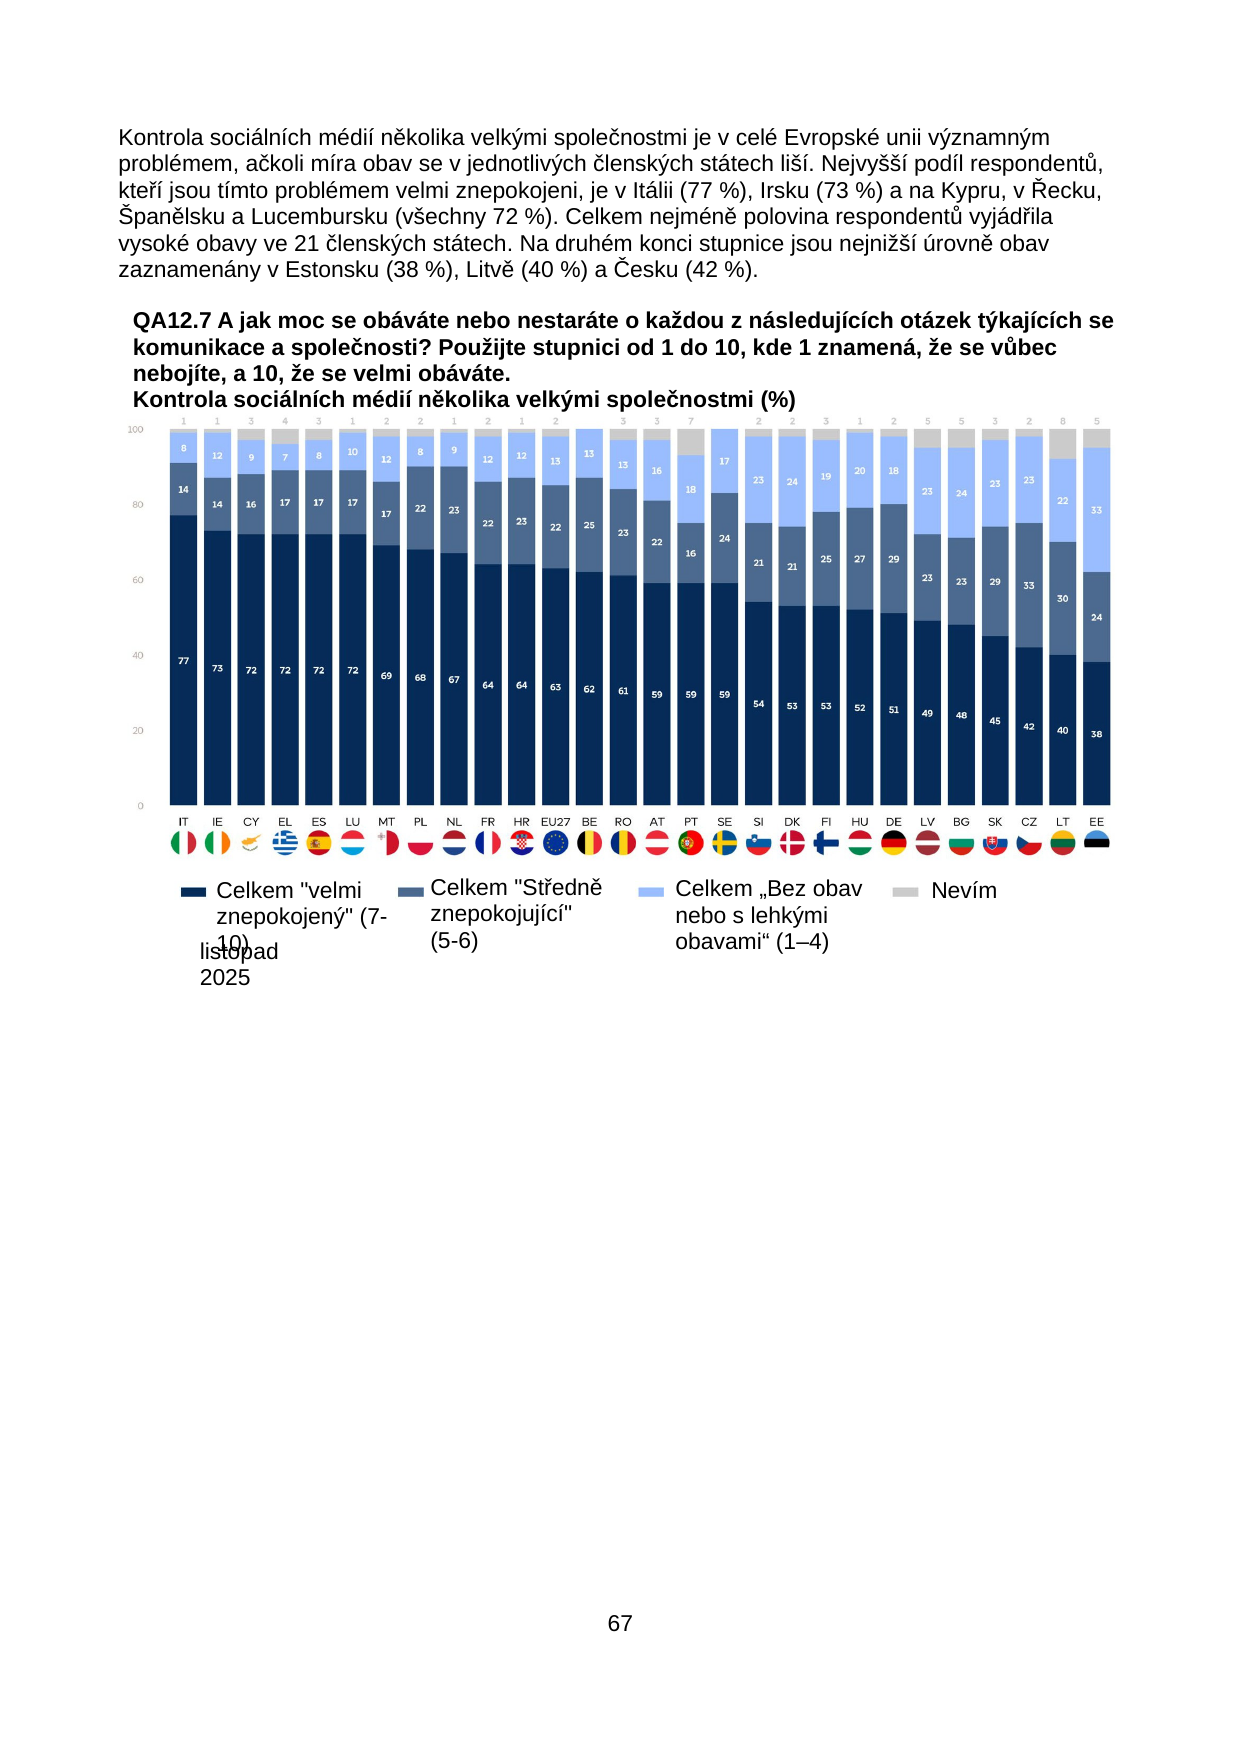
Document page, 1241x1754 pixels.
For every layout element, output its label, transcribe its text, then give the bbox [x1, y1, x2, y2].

picture [173, 878, 923, 900]
text Kontrola sociálních médií několika velkými společnostmi je v celé Evropské unii významným problémem, ačkoli míra obav se v jednotlivých členských státech liší. Nejvyšší podíl respondentů, kteří jsou tímto problémem velmi znepokojeni, je v Itálii (77 %), Irsku (73 %) a na Kypru, v Řecku, Španělsku a Lucembursku (všechny 72 %). Celkem nejméně polovina respondentů vyjádřila vysoké obavy ve 21 členských státech. Na druhém konci stupnice jsou nejnižší úrovně obav zaznamenány v Estonsku (38 %), Litvě (40 %) a Česku (42 %). [118, 124, 1122, 282]
picture [123, 413, 1117, 865]
